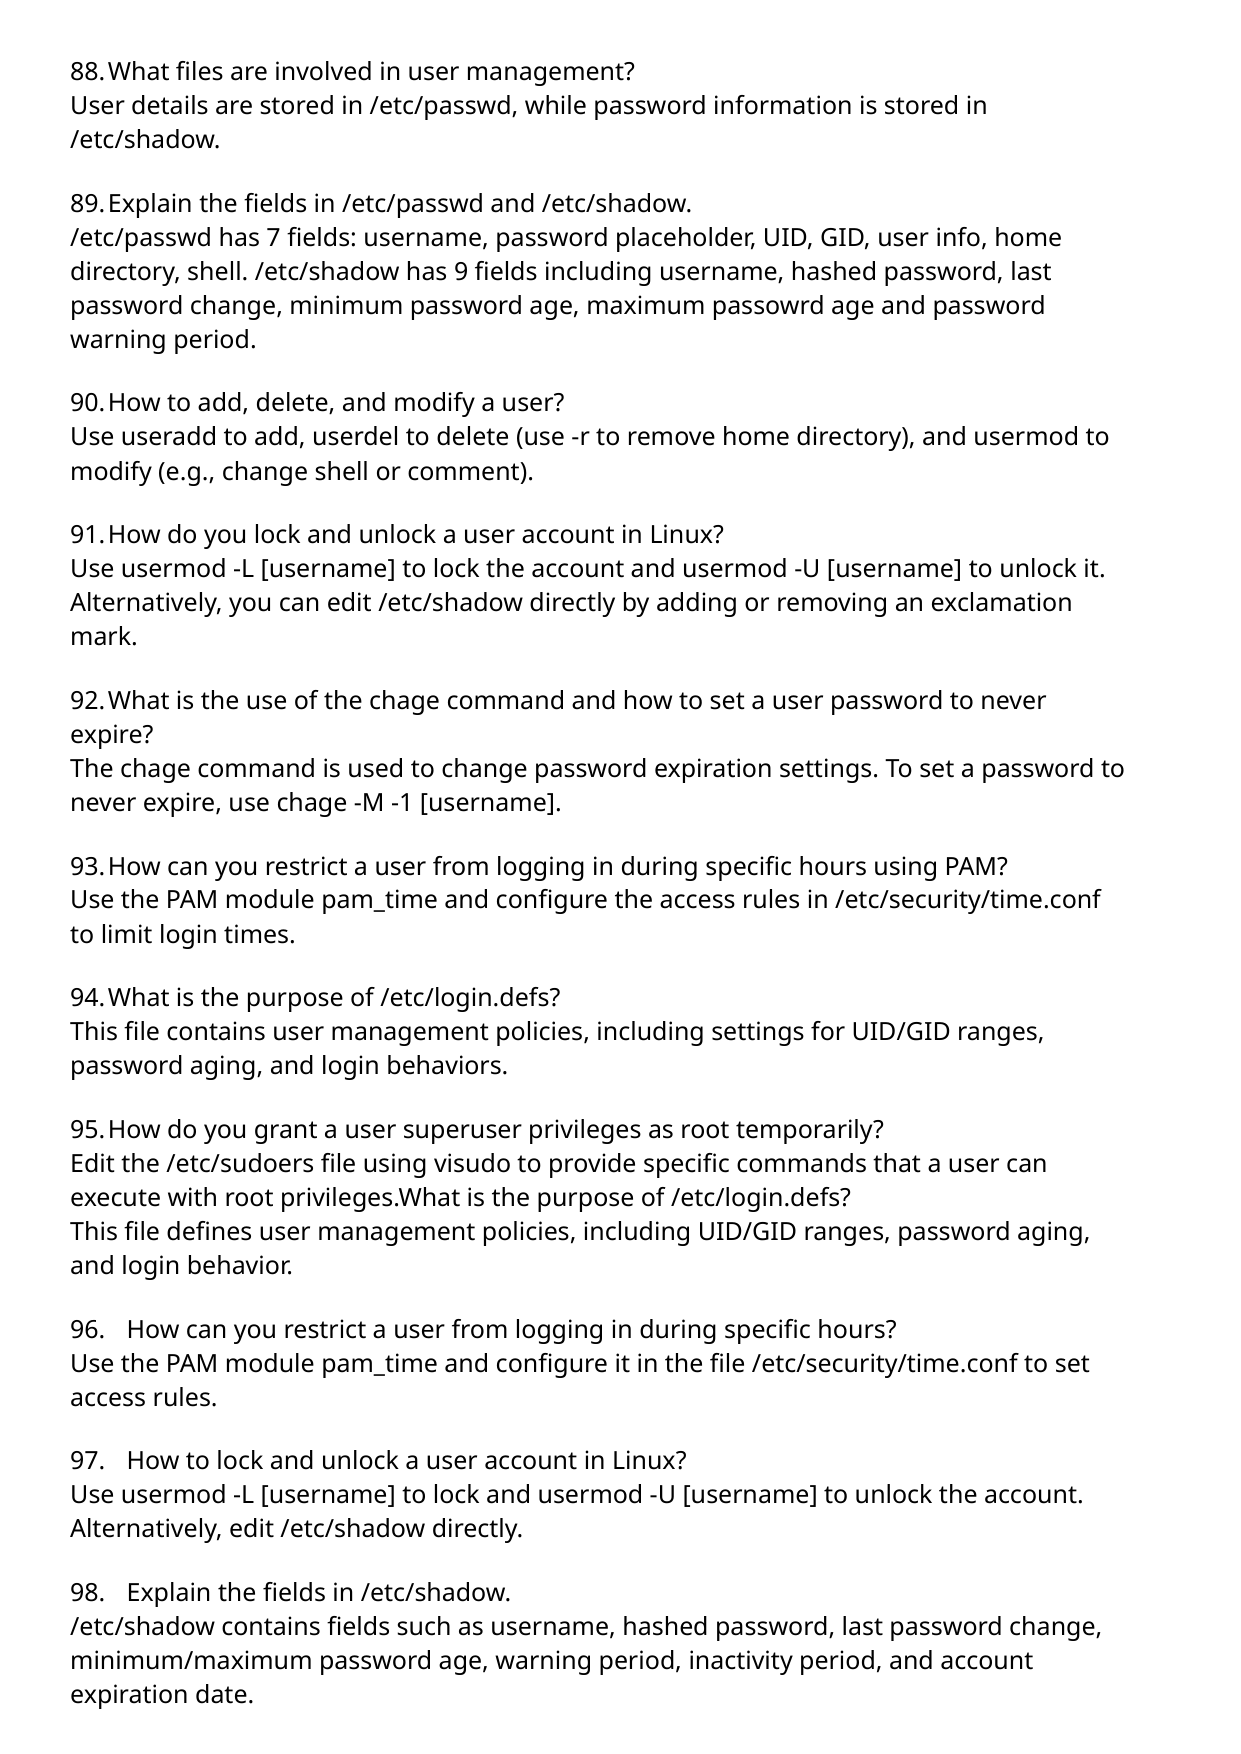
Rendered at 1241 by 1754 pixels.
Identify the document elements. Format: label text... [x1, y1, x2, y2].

list What files are involved in user management? User details are stored in /etc/passwd, while password information is stored in /etc/shadow. [70, 53, 1129, 156]
list Explain the fields in /etc/shadow. /etc/shadow contains fields such as username, hashed password, last password change, minimum/maximum password age, warning period, inactivity period, and account expiration date. [70, 1574, 1129, 1711]
list What is the purpose of /etc/login.defs? This file contains user management policies, including settings for UID/GID ranges, password aging, and login behaviors. [70, 980, 1129, 1082]
list What is the use of the chage command and how to set a user password to never expire? The chage command is used to change password expiration settings. To set a password to never expire, use chage -M -1 [username]. [70, 682, 1129, 819]
list How can you restrict a user from logging in during specific hours? Use the PAM module pam_time and configure it in the file /etc/security/time.conf to set access rules. [70, 1311, 1129, 1413]
list How to add, delete, and modify a user? Use useradd to add, userdel to delete (use -r to remove home directory), and usermod to modify (e.g., change shell or comment). [70, 385, 1129, 487]
list How do you grant a user superuser privileges as root temporarily? Edit the /etc/sudoers file using visudo to provide specific commands that a user can execute with root privileges.What is the purpose of /etc/login.defs? This file defines user management policies, including UID/GID ranges, password aging, and login behavior. [70, 1111, 1129, 1282]
list How can you restrict a user from logging in during specific hours using PAM? Use the PAM module pam_time and configure the access rules in /etc/security/time.conf to limit login times. [70, 848, 1129, 950]
list How do you lock and unlock a user account in Linux? Use usermod -L [username] to lock the account and usermod -U [username] to unlock it. Alternatively, you can edit /etc/shadow directly by adding or removing an exclamation mark. [70, 517, 1129, 653]
list Explain the fields in /etc/passwd and /etc/shadow. /etc/passwd has 7 fields: username, password placeholder, UID, GID, user info, home directory, shell. /etc/shadow has 9 fields including username, hashed password, last password change, minimum password age, maximum passowrd age and password warning period. [70, 185, 1129, 356]
list How to lock and unlock a user account in Linux? Use usermod -L [username] to lock and usermod -U [username] to unlock the account. Alternatively, edit /etc/shadow directly. [70, 1443, 1129, 1545]
